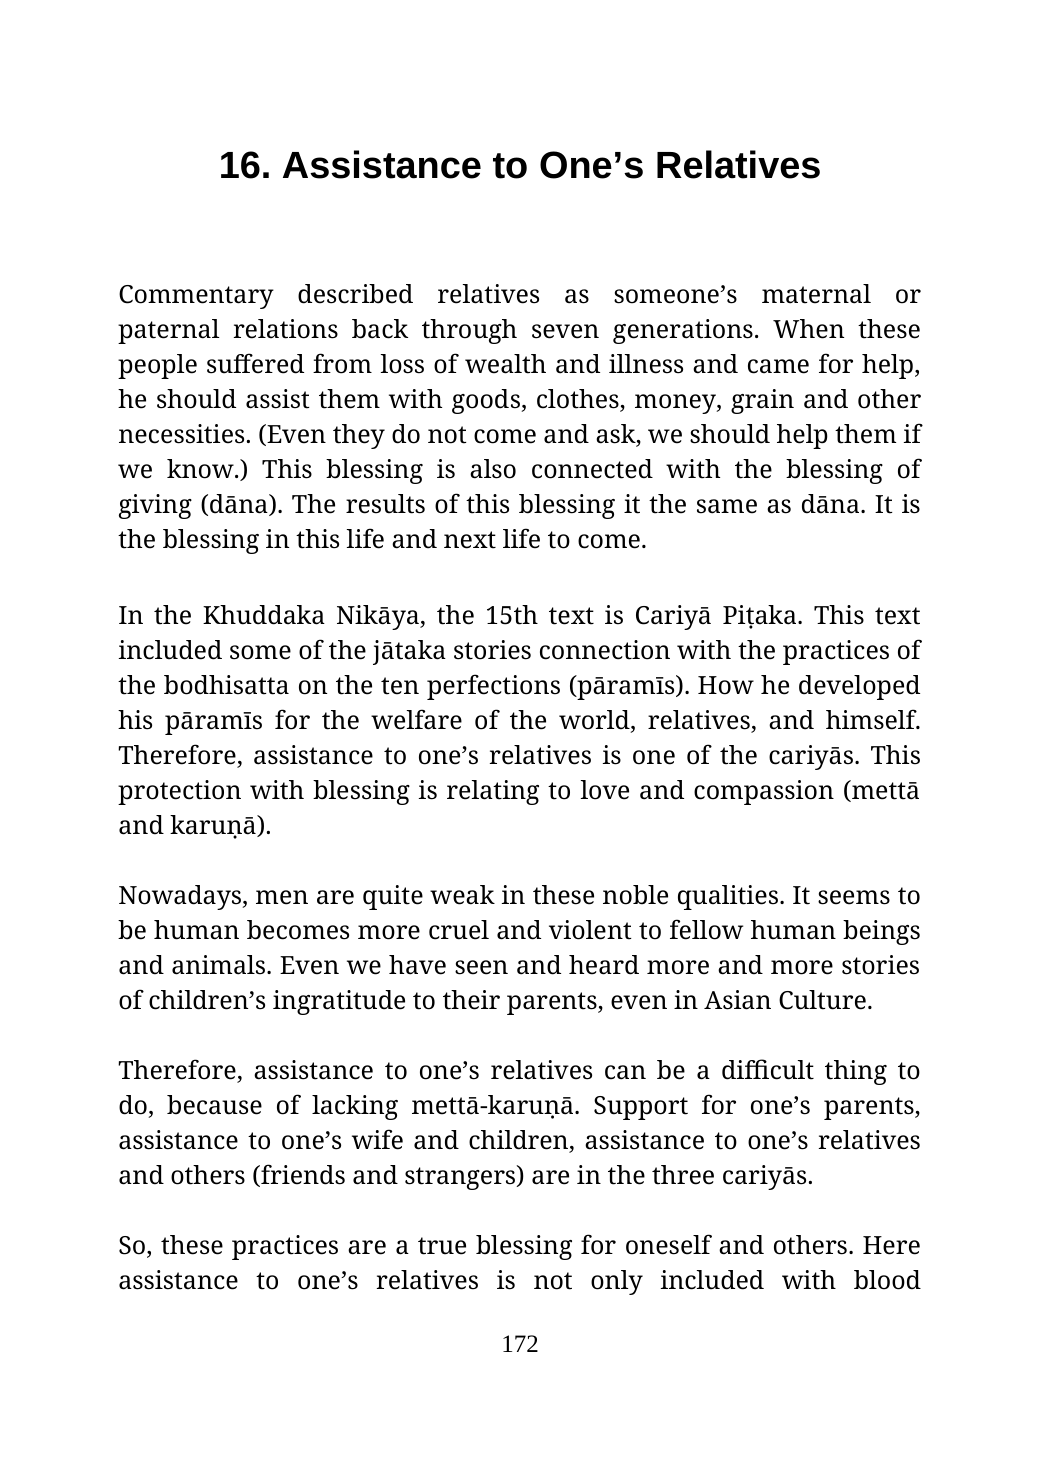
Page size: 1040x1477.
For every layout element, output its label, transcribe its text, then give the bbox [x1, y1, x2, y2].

text Commentary described relatives as someone’s maternal or paternal relations back through seven generations. When these people suffered from loss of wealth and illness and came for help, he should assist them with goods, clothes, money, grain and other necessities. (Even they do not come and ask, we should help them if we know.) This blessing is also connected with the blessing of giving (dāna). The results of this blessing it the same as dāna. It is the blessing in this life and next life to come. [118, 275, 922, 555]
text In the Khuddaka Nikāya, the 15th text is Cariyā Piṭaka. This text included some of the jātaka stories connection with the practices of the bodhisatta on the ten perfections (pāramīs). How he developed his pāramīs for the welfare of the world, relatives, and himself. Therefore, assistance to one’s relatives is one of the cariyās. This protection with blessing is relating to love and compassion (mettā and karuṇā). Nowadays, men are quite weak in these noble qualities. It seems to be human becomes more cruel and violent to fellow human beings and animals. Even we have seen and heard more and more stories of children’s ingratitude to their parents, even in Asian Culture. Therefore, assistance to one’s relatives can be a difficult thing to do, because of lacking mettā-karuṇā. Support for one’s parents, assistance to one’s wife and children, assistance to one’s relatives and others (friends and strangers) are in the three cariyās. So, these practices are a true blessing for oneself and others. Here assistance to one’s relatives is not only included with blood [118, 597, 922, 1297]
subtitle 16. Assistance to One’s Relatives [118, 143, 922, 187]
